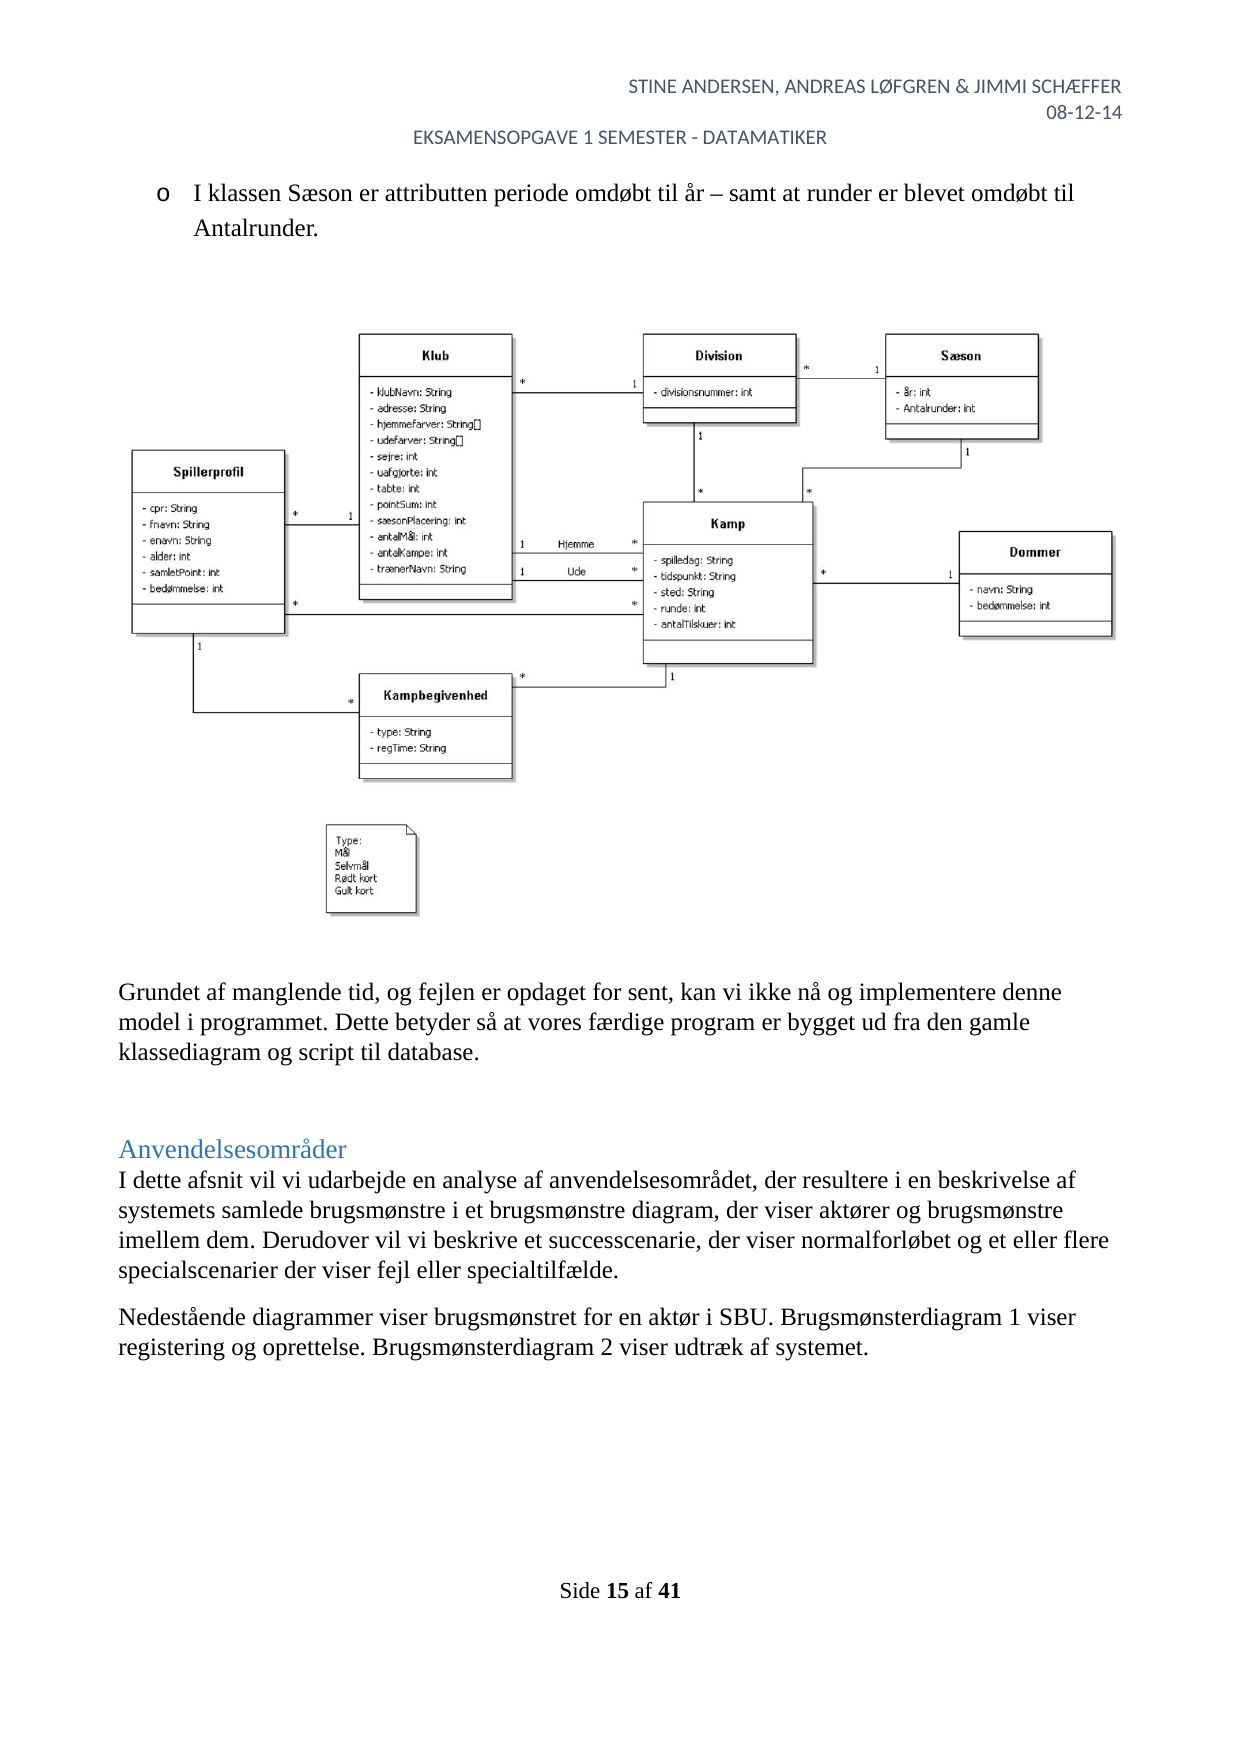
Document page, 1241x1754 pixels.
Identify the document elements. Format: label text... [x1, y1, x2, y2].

list I klassen Sæson er attributten periode omdøbt til år – samt at runder er blevet omdøbt til Antalrunder. [156, 178, 1122, 242]
text Nedestående diagrammer viser brugsmønstret for en aktør i SBU. Brugsmønsterdiagram 1 viser registering og oprettelse. Brugsmønsterdiagram 2 viser udtræk af systemet. [118, 1302, 1122, 1361]
text Grundet af manglende tid, og fejlen er opdaget for sent, kan vi ikke nå og implementere denne model i programmet. Dette betyder så at vores færdige program er bygget ud fra den gamle klassediagram og script til database. [118, 977, 1122, 1066]
text I dette afsnit vil vi udarbejde en analyse af anvendelsesområdet, der resultere i en beskrivelse af systemets samlede brugsmønstre i et brugsmønstre diagram, der viser aktører og brugsmønstre imellem dem. Derudover vil vi beskrive et successcenarie, der viser normalforløbet og et eller flere specialscenarier der viser fejl eller specialtilfælde. [118, 1165, 1122, 1284]
subtitle Anvendelsesområder [118, 1133, 1122, 1164]
